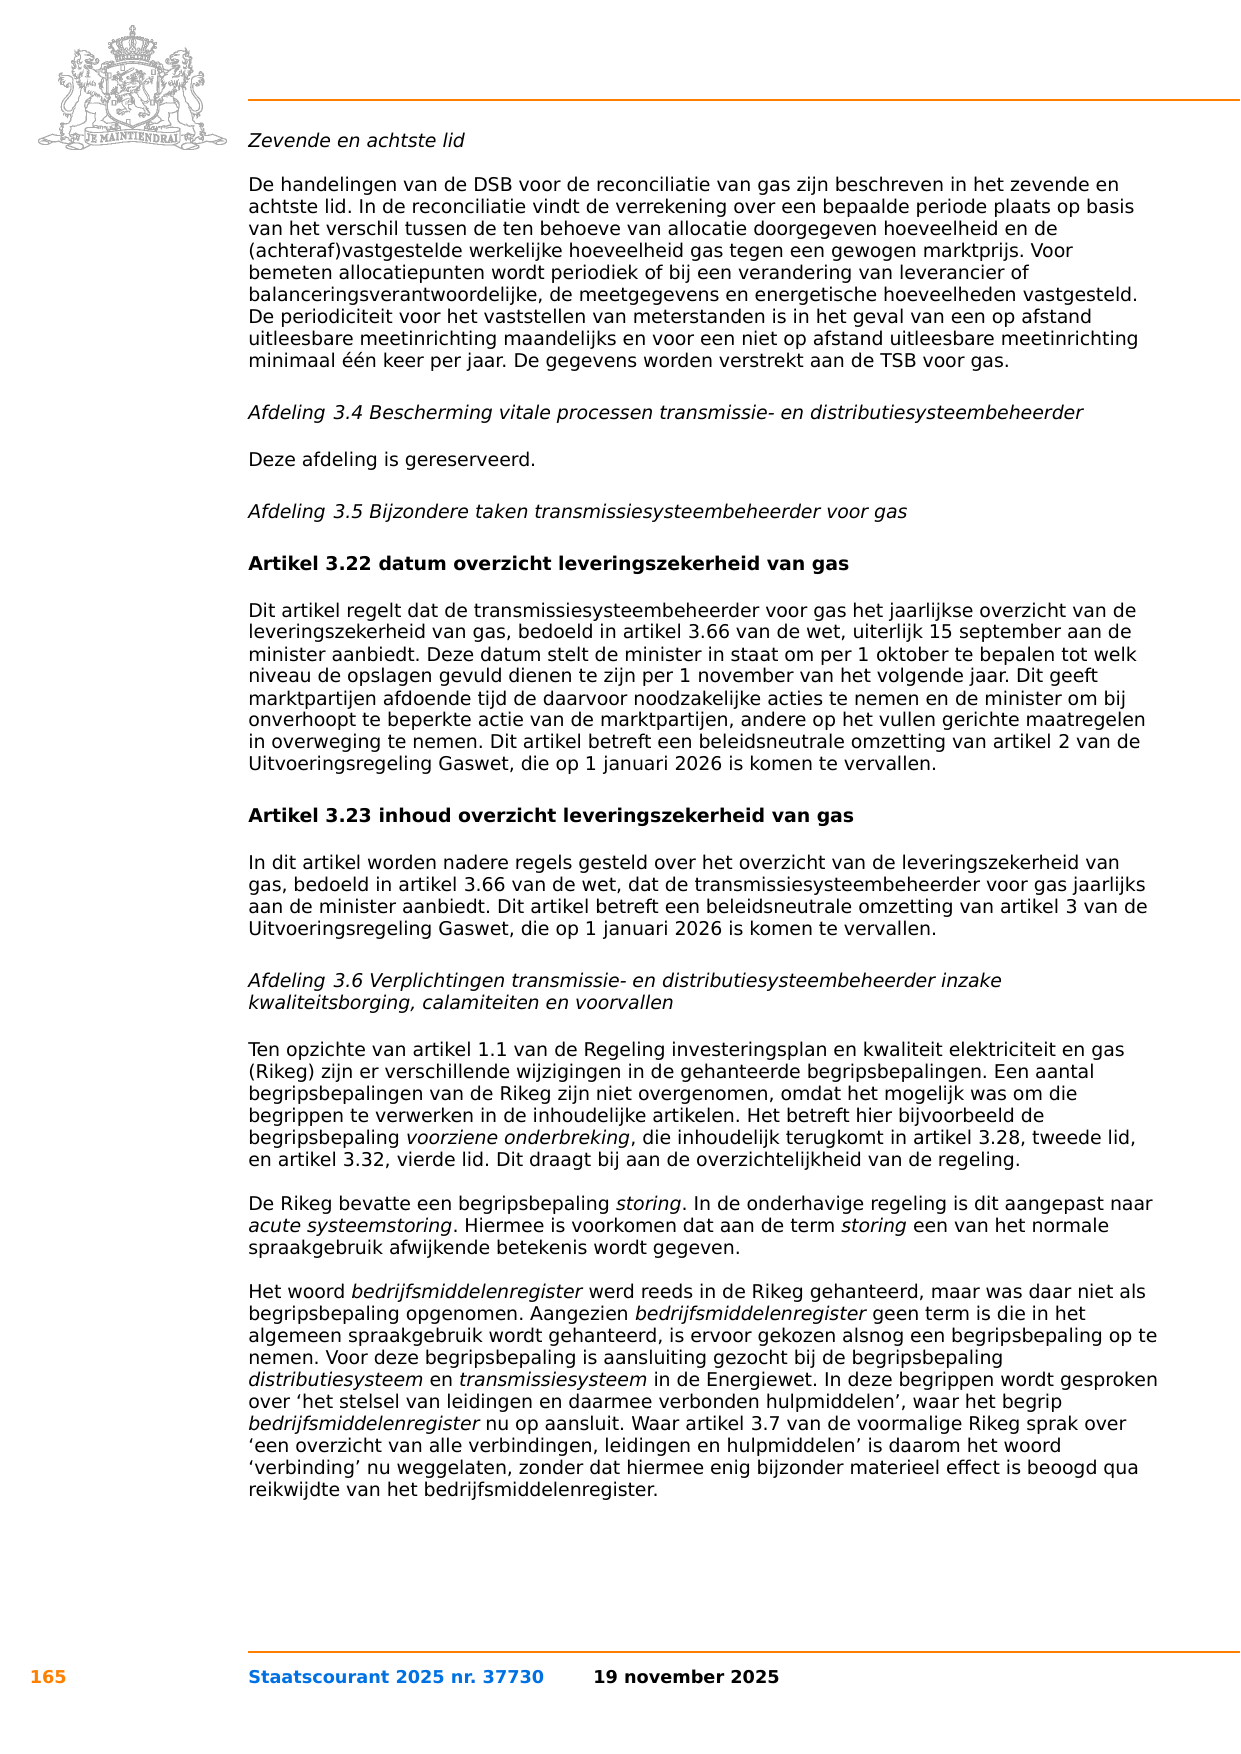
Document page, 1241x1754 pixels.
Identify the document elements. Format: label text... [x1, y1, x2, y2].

subtitle Afdeling 3.4 Bescherming vitale processen transmissie- en distributiesysteembeheerder [248, 402, 1163, 423]
text Deze afdeling is gereserveerd. [248, 448, 1163, 471]
picture [38, 25, 227, 150]
subtitle Zevende en achtste lid [248, 130, 1163, 152]
subtitle Artikel 3.22 datum overzicht leveringszekerheid van gas [248, 552, 1163, 574]
subtitle Afdeling 3.5 Bijzondere taken transmissiesysteembeheerder voor gas [248, 501, 1163, 522]
text In dit artikel worden nadere regels gesteld over het overzicht van de leveringszekerheid van gas, bedoeld in artikel 3.66 van de wet, dat de transmissiesysteembeheerder voor gas jaarlijks aan de minister aanbiedt. Dit artikel betreft een beleidsneutrale omzetting van artikel 3 van de Uitvoeringsregeling Gaswet, die op 1 januari 2026 is komen te vervallen. [248, 852, 1163, 940]
text Ten opzichte van artikel 1.1 van de Regeling investeringsplan en kwaliteit elektriciteit en gas (Rikeg) zijn er verschillende wijzigingen in de gehanteerde begripsbepalingen. Een aantal begripsbepalingen van de Rikeg zijn niet overgenomen, omdat het mogelijk was om die begrippen te verwerken in de inhoudelijke artikelen. Het betreft hier bijvoorbeeld de begripsbepaling voorziene onderbreking, die inhoudelijk terugkomt in artikel 3.28, tweede lid, en artikel 3.32, vierde lid. Dit draagt bij aan de overzichtelijkheid van de regeling. [248, 1039, 1163, 1171]
text Het woord bedrijfsmiddelenregister werd reeds in de Rikeg gehanteerd, maar was daar niet als begripsbepaling opgenomen. Aangezien bedrijfsmiddelenregister geen term is die in het algemeen spraakgebruik wordt gehanteerd, is ervoor gekozen alsnog een begripsbepaling op te nemen. Voor deze begripsbepaling is aansluiting gezocht bij de begripsbepaling distributiesysteem en transmissiesysteem in de Energiewet. In deze begrippen wordt gesproken over ‘het stelsel van leidingen en daarmee verbonden hulpmiddelen’, waar het begrip bedrijfsmiddelenregister nu op aansluit. Waar artikel 3.7 van de voormalige Rikeg sprak over ‘een overzicht van alle verbindingen, leidingen en hulpmiddelen’ is daarom het woord ‘verbinding’ nu weggelaten, zonder dat hiermee enig bijzonder materieel effect is beoogd qua reikwijdte van het bedrijfsmiddelenregister. [248, 1281, 1163, 1501]
subtitle Artikel 3.23 inhoud overzicht leveringszekerheid van gas [248, 805, 1163, 827]
text De handelingen van de DSB voor de reconciliatie van gas zijn beschreven in het zevende en achtste lid. In de reconciliatie vindt de verrekening over een bepaalde periode plaats op basis van het verschil tussen de ten behoeve van allocatie doorgegeven hoeveelheid en de (achteraf)vastgestelde werkelijke hoeveelheid gas tegen een gewogen marktprijs. Voor bemeten allocatiepunten wordt periodiek of bij een verandering van leverancier of balanceringsverantwoordelijke, de meetgegevens en energetische hoeveelheden vastgesteld. De periodiciteit voor het vaststellen van meterstanden is in het geval van een op afstand uitleesbare meetinrichting maandelijks en voor een niet op afstand uitleesbare meetinrichting minimaal één keer per jaar. De gegevens worden verstrekt aan de TSB voor gas. [248, 174, 1163, 372]
text De Rikeg bevatte een begripsbepaling storing. In de onderhavige regeling is dit aangepast naar acute systeemstoring. Hiermee is voorkomen dat aan de term storing een van het normale spraakgebruik afwijkende betekenis wordt gegeven. [248, 1193, 1163, 1259]
subtitle Afdeling 3.6 Verplichtingen transmissie- en distributiesysteembeheerder inzake kwaliteitsborging, calamiteiten en voorvallen [248, 970, 1163, 1014]
text Dit artikel regelt dat de transmissiesysteembeheerder voor gas het jaarlijkse overzicht van de leveringszekerheid van gas, bedoeld in artikel 3.66 van de wet, uiterlijk 15 september aan de minister aanbiedt. Deze datum stelt de minister in staat om per 1 oktober te bepalen tot welk niveau de opslagen gevuld dienen te zijn per 1 november van het volgende jaar. Dit geeft marktpartijen afdoende tijd de daarvoor noodzakelijke acties te nemen en de minister om bij onverhoopt te beperkte actie van de marktpartijen, andere op het vullen gerichte maatregelen in overweging te nemen. Dit artikel betreft een beleidsneutrale omzetting van artikel 2 van de Uitvoeringsregeling Gaswet, die op 1 januari 2026 is komen te vervallen. [248, 599, 1163, 775]
